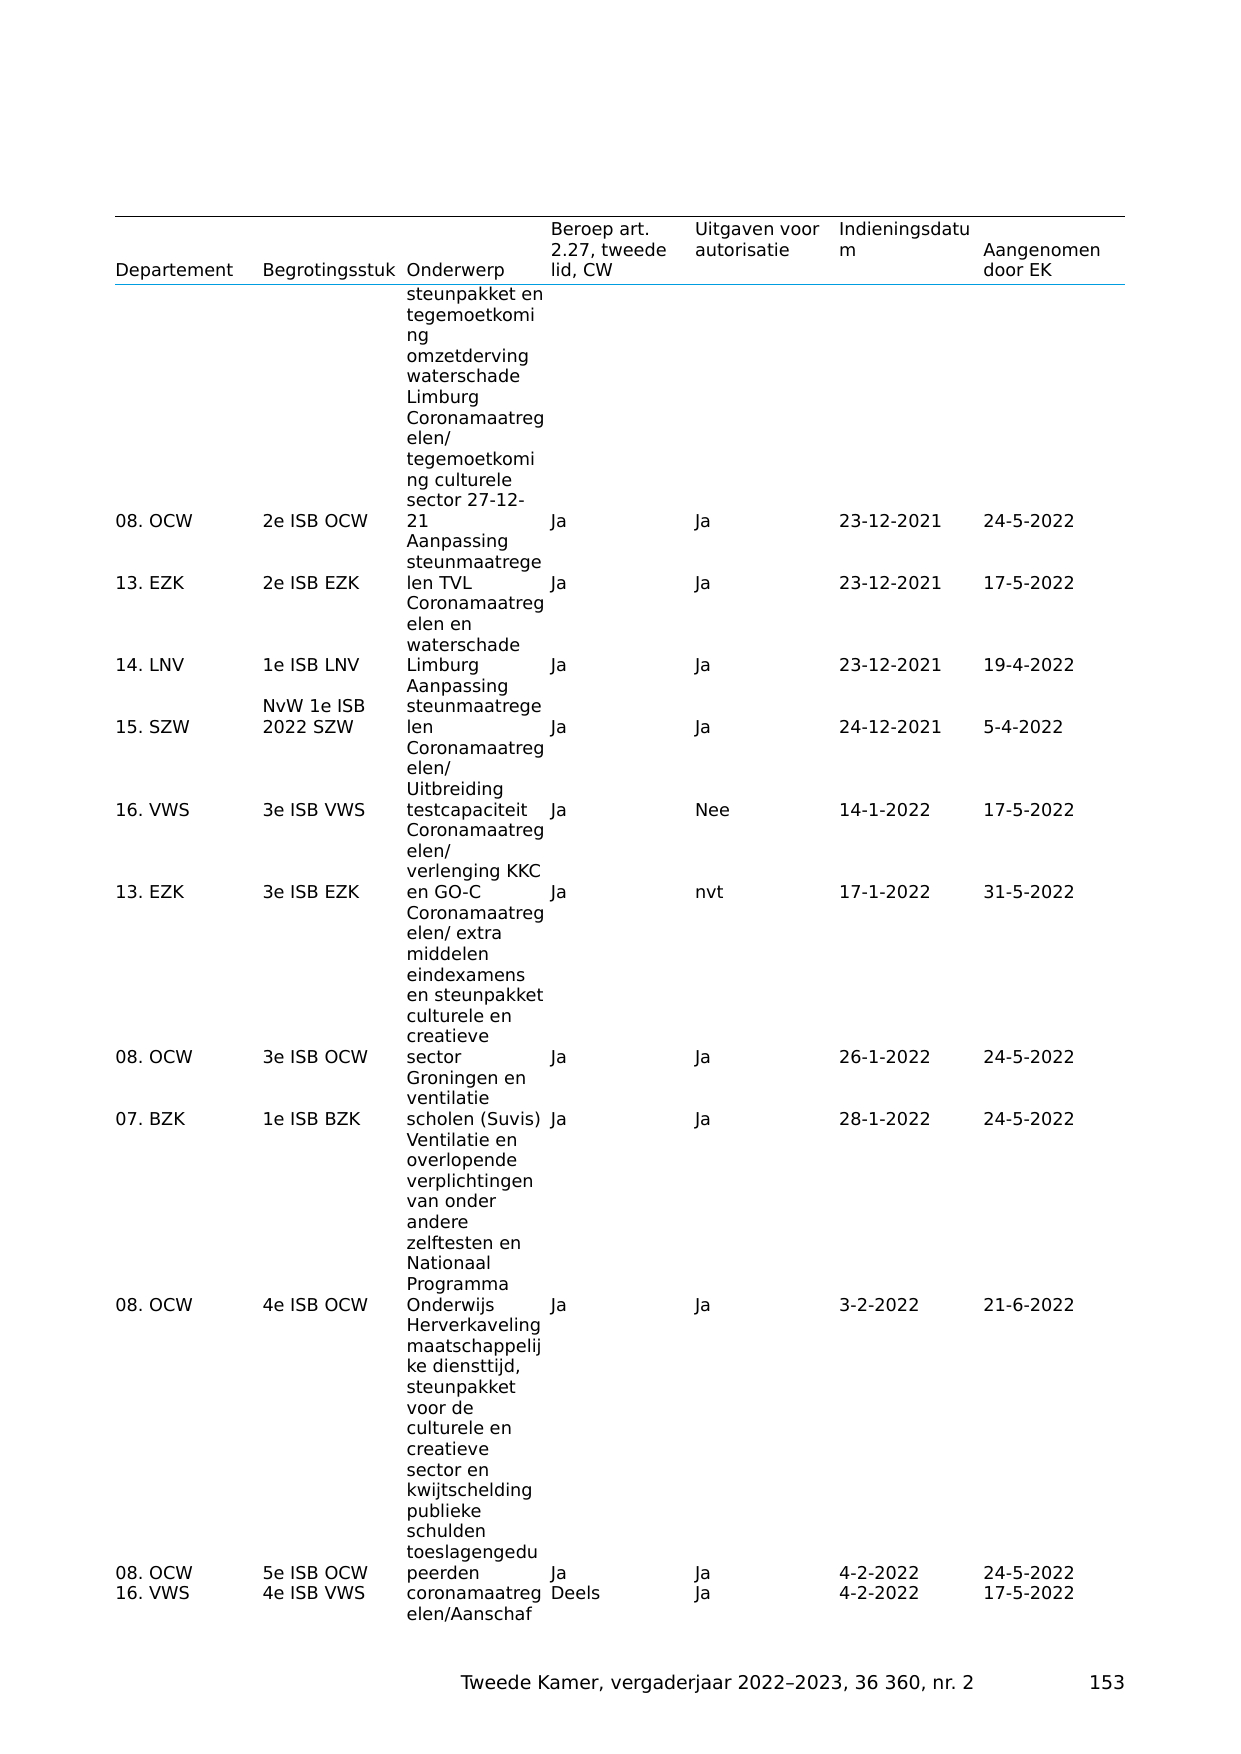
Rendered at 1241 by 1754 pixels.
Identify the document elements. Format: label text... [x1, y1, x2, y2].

table_cell Ja [548, 408, 692, 531]
table_cell nvt [692, 820, 836, 903]
table_cell [692, 285, 836, 408]
table_cell 1e ISB LNV [259, 593, 403, 676]
table_cell 3-2-2022 [836, 1130, 980, 1315]
table_cell 4-2-2022 [836, 1315, 980, 1583]
table_cell 2e ISB OCW [259, 408, 403, 531]
table_cell Coronamaatregelen/ Uitbreiding testcapaciteit [404, 738, 548, 820]
table_cell Ja [548, 676, 692, 738]
table_cell Ja [548, 820, 692, 903]
table_cell Aanpassing steunmaatregelen [404, 676, 548, 738]
table_cell 16. VWS [115, 738, 259, 820]
table_cell Departement [115, 217, 259, 284]
table_cell 2e ISB EZK [259, 531, 403, 593]
table_cell 13. EZK [115, 531, 259, 593]
table_cell Ja [692, 1583, 836, 1624]
table_cell 24-5-2022 [980, 1315, 1125, 1583]
table_cell Ja [692, 903, 836, 1068]
table_cell Ja [692, 1130, 836, 1315]
table_cell Ja [548, 1068, 692, 1129]
table_cell 3e ISB EZK [259, 820, 403, 903]
table_cell Ja [548, 531, 692, 593]
table_cell 08. OCW [115, 408, 259, 531]
table_cell Ja [692, 531, 836, 593]
table_cell 19-4-2022 [980, 593, 1125, 676]
table_cell 26-1-2022 [836, 903, 980, 1068]
table_cell Ja [692, 1315, 836, 1583]
table_cell 23-12-2021 [836, 408, 980, 531]
table_cell Deels [548, 1583, 692, 1624]
table_cell NvW 1e ISB 2022 SZW [259, 676, 403, 738]
table_cell 17-5-2022 [980, 531, 1125, 593]
table_cell Ja [548, 1315, 692, 1583]
table_cell Ja [692, 593, 836, 676]
table_cell 17-1-2022 [836, 820, 980, 903]
table_cell 08. OCW [115, 1130, 259, 1315]
table_cell 14-1-2022 [836, 738, 980, 820]
table_cell Coronamaatregelen/ tegemoetkoming culturele sector 27-12-21 [404, 408, 548, 531]
table_cell 17-5-2022 [980, 1583, 1125, 1624]
table_cell [548, 285, 692, 408]
table_cell [836, 285, 980, 408]
table_cell Aangenomen door EK [980, 217, 1125, 284]
table_cell Nee [692, 738, 836, 820]
table_cell 4-2-2022 [836, 1583, 980, 1624]
table_cell [980, 285, 1125, 408]
table_cell Ja [692, 676, 836, 738]
table_cell [259, 285, 403, 408]
table_cell 24-12-2021 [836, 676, 980, 738]
table_cell Indieningsdatum [836, 217, 980, 284]
table_cell 5e ISB OCW [259, 1315, 403, 1583]
table_cell 4e ISB VWS [259, 1583, 403, 1624]
table_cell 08. OCW [115, 903, 259, 1068]
table_cell Ja [548, 903, 692, 1068]
table_cell 4e ISB OCW [259, 1130, 403, 1315]
table_cell 08. OCW [115, 1315, 259, 1583]
table_cell 17-5-2022 [980, 738, 1125, 820]
table_cell Ja [548, 593, 692, 676]
table_cell [115, 285, 259, 408]
table_header Tabel 15.1 Overzicht incidentele suppletoire begrotingen met betrekking tot het begrotingsjaar 2022 [115, 191, 1125, 216]
table_cell 24-5-2022 [980, 903, 1125, 1068]
table_cell 13. EZK [115, 820, 259, 903]
table_cell 14. LNV [115, 593, 259, 676]
table_cell 21-6-2022 [980, 1130, 1125, 1315]
table_cell Ja [548, 1130, 692, 1315]
table_cell 1e ISB BZK [259, 1068, 403, 1129]
table_cell Ventilatie en overlopende verplichtingen van onder andere zelftesten en Nationaal Programma Onderwijs [404, 1130, 548, 1315]
table_cell Ja [692, 408, 836, 531]
table_cell Ja [548, 738, 692, 820]
table_cell steunpakket en tegemoetkoming omzetderving waterschade Limburg [404, 285, 548, 408]
table_cell 24-5-2022 [980, 408, 1125, 531]
table_cell Herverkaveling maatschappelijke diensttijd, steunpakket voor de culturele en creatieve sector en kwijtschelding publieke schulden toeslagengedupeerden [404, 1315, 548, 1583]
table_cell 23-12-2021 [836, 593, 980, 676]
table_cell coronamaatregelen/Aanschaf [404, 1583, 548, 1624]
table_cell Onderwerp [404, 217, 548, 284]
table_cell 15. SZW [115, 676, 259, 738]
table_cell Beroep art. 2.27, tweede lid, CW [548, 217, 692, 284]
table_cell Groningen en ventilatie scholen (Suvis) [404, 1068, 548, 1129]
table_cell Aanpassing steunmaatregelen TVL [404, 531, 548, 593]
table_cell Begrotingsstuk [259, 217, 403, 284]
table_cell Uitgaven voor autorisatie [692, 217, 836, 284]
table_cell Coronamaatregelen/ extra middelen eindexamens en steunpakket culturele en creatieve sector [404, 903, 548, 1068]
table_cell 3e ISB VWS [259, 738, 403, 820]
table_cell 5-4-2022 [980, 676, 1125, 738]
table_cell Coronamaatregelen en waterschade Limburg [404, 593, 548, 676]
table_cell Coronamaatregelen/ verlenging KKC en GO-C [404, 820, 548, 903]
table_cell 28-1-2022 [836, 1068, 980, 1129]
table_cell 23-12-2021 [836, 531, 980, 593]
table_cell 24-5-2022 [980, 1068, 1125, 1129]
table_cell Ja [692, 1068, 836, 1129]
table_cell 31-5-2022 [980, 820, 1125, 903]
table_cell 3e ISB OCW [259, 903, 403, 1068]
table_cell 07. BZK [115, 1068, 259, 1129]
table_cell 16. VWS [115, 1583, 259, 1624]
